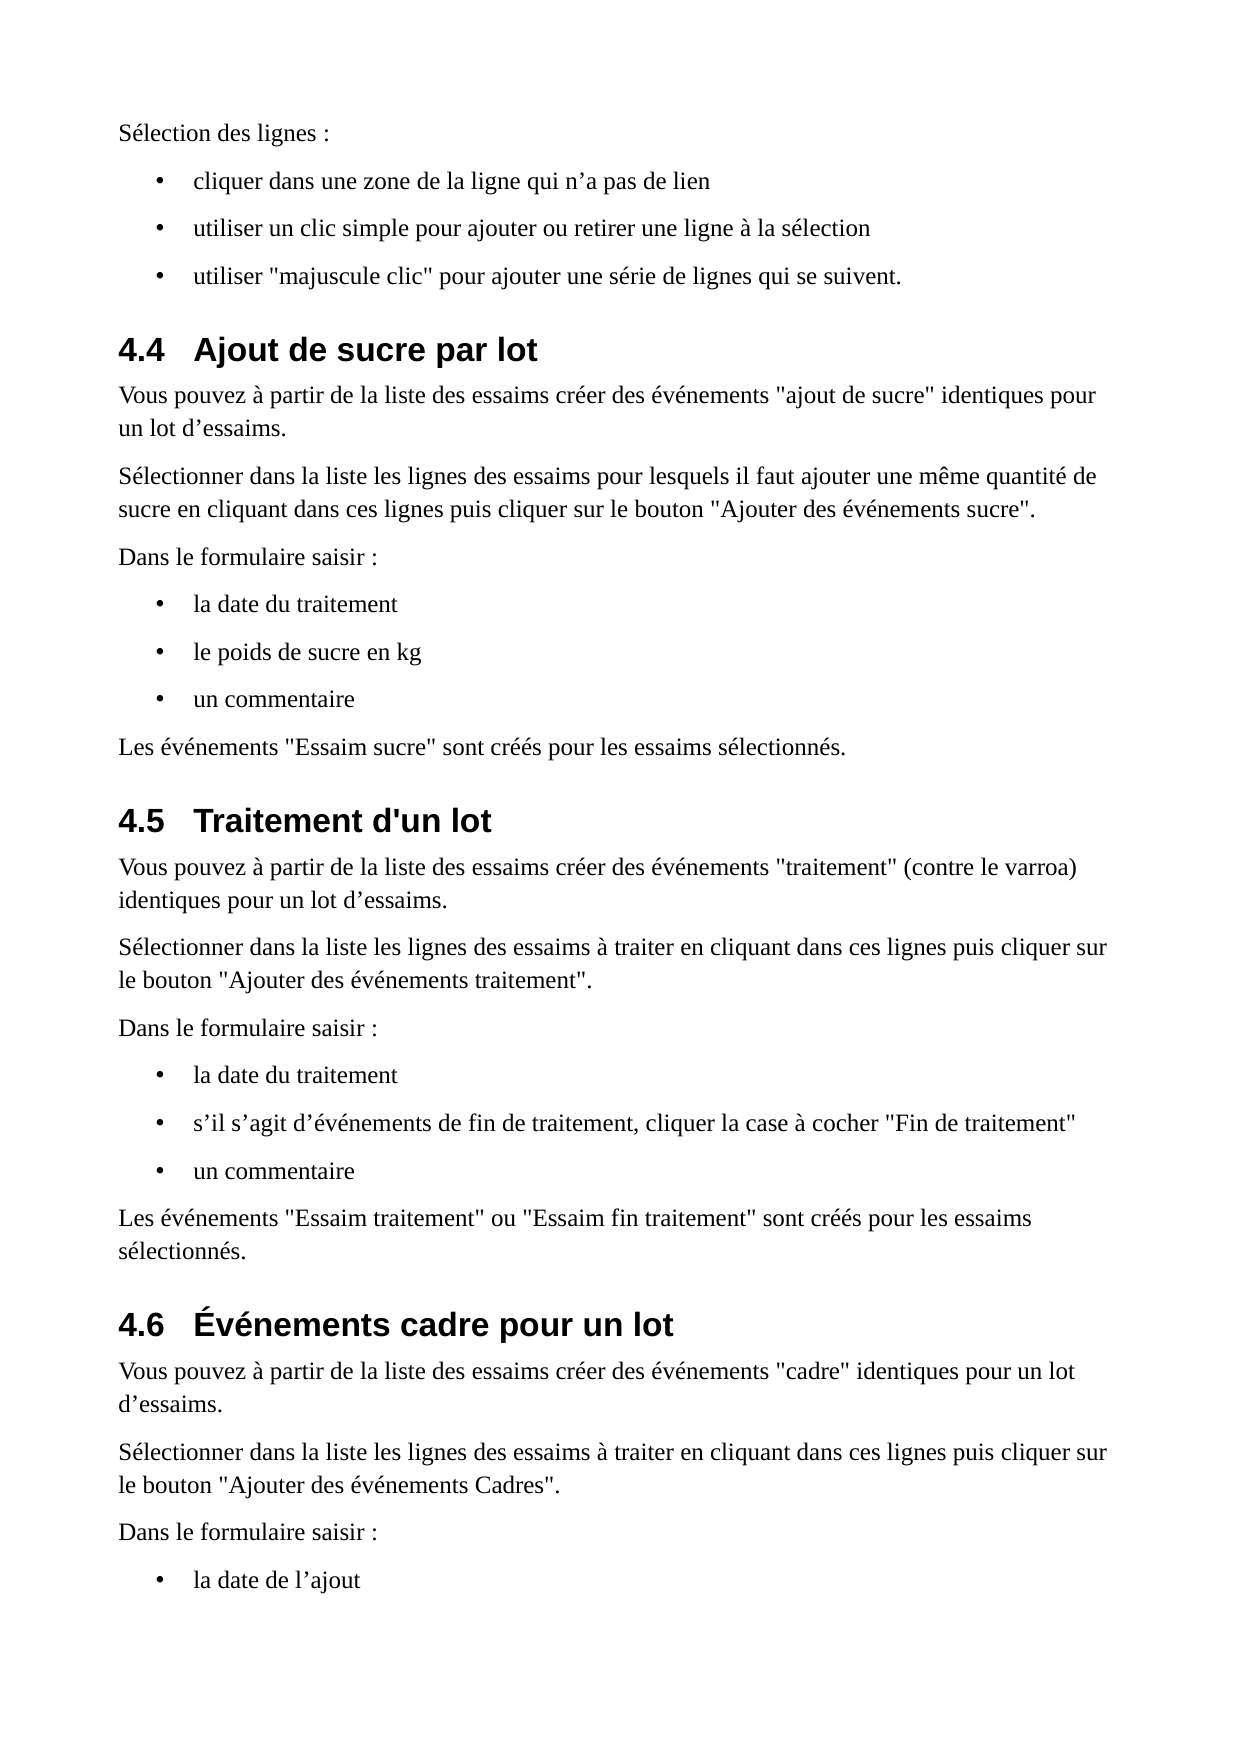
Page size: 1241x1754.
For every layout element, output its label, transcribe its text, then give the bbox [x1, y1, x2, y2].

list cliquer dans une zone de la ligne qui n’a pas de lien [156, 166, 1122, 194]
text Sélection des lignes : [118, 118, 1122, 147]
text Dans le formulaire saisir : [118, 1517, 1122, 1546]
list utiliser un clic simple pour ajouter ou retirer une ligne à la sélection [156, 213, 1122, 242]
text Dans le formulaire saisir : [118, 542, 1122, 571]
list la date de l’ajout [156, 1565, 1122, 1594]
list un commentaire [156, 684, 1122, 713]
text Les événements "Essaim traitement" ou "Essaim fin traitement" sont créés pour les essaims sélectionnés. [118, 1203, 1122, 1265]
text Dans le formulaire saisir : [118, 1013, 1122, 1042]
text Vous pouvez à partir de la liste des essaims créer des événements "traitement" (contre le varroa) identiques pour un lot d’essaims. [118, 852, 1122, 913]
text Sélectionner dans la liste les lignes des essaims pour lesquels il faut ajouter une même quantité de sucre en cliquant dans ces lignes puis cliquer sur le bouton "Ajouter des événements sucre". [118, 461, 1122, 523]
text Vous pouvez à partir de la liste des essaims créer des événements "cadre" identiques pour un lot d’essaims. [118, 1356, 1122, 1418]
text Vous pouvez à partir de la liste des essaims créer des événements "ajout de sucre" identiques pour un lot d’essaims. [118, 381, 1122, 442]
subtitle Ajout de sucre par lot [118, 329, 1122, 368]
text Sélectionner dans la liste les lignes des essaims à traiter en cliquant dans ces lignes puis cliquer sur le bouton "Ajouter des événements Cadres". [118, 1437, 1122, 1498]
text Les événements "Essaim sucre" sont créés pour les essaims sélectionnés. [118, 732, 1122, 761]
subtitle Événements cadre pour un lot [118, 1305, 1122, 1343]
list la date du traitement [156, 589, 1122, 618]
list s’il s’agit d’événements de fin de traitement, cliquer la case à cocher "Fin de traitement" [156, 1108, 1122, 1137]
list la date du traitement [156, 1061, 1122, 1089]
list utiliser "majuscule clic" pour ajouter une série de lignes qui se suivent. [156, 261, 1122, 290]
list le poids de sucre en kg [156, 637, 1122, 666]
subtitle Traitement d'un lot [118, 801, 1122, 839]
text Sélectionner dans la liste les lignes des essaims à traiter en cliquant dans ces lignes puis cliquer sur le bouton "Ajouter des événements traitement". [118, 932, 1122, 994]
list un commentaire [156, 1156, 1122, 1184]
